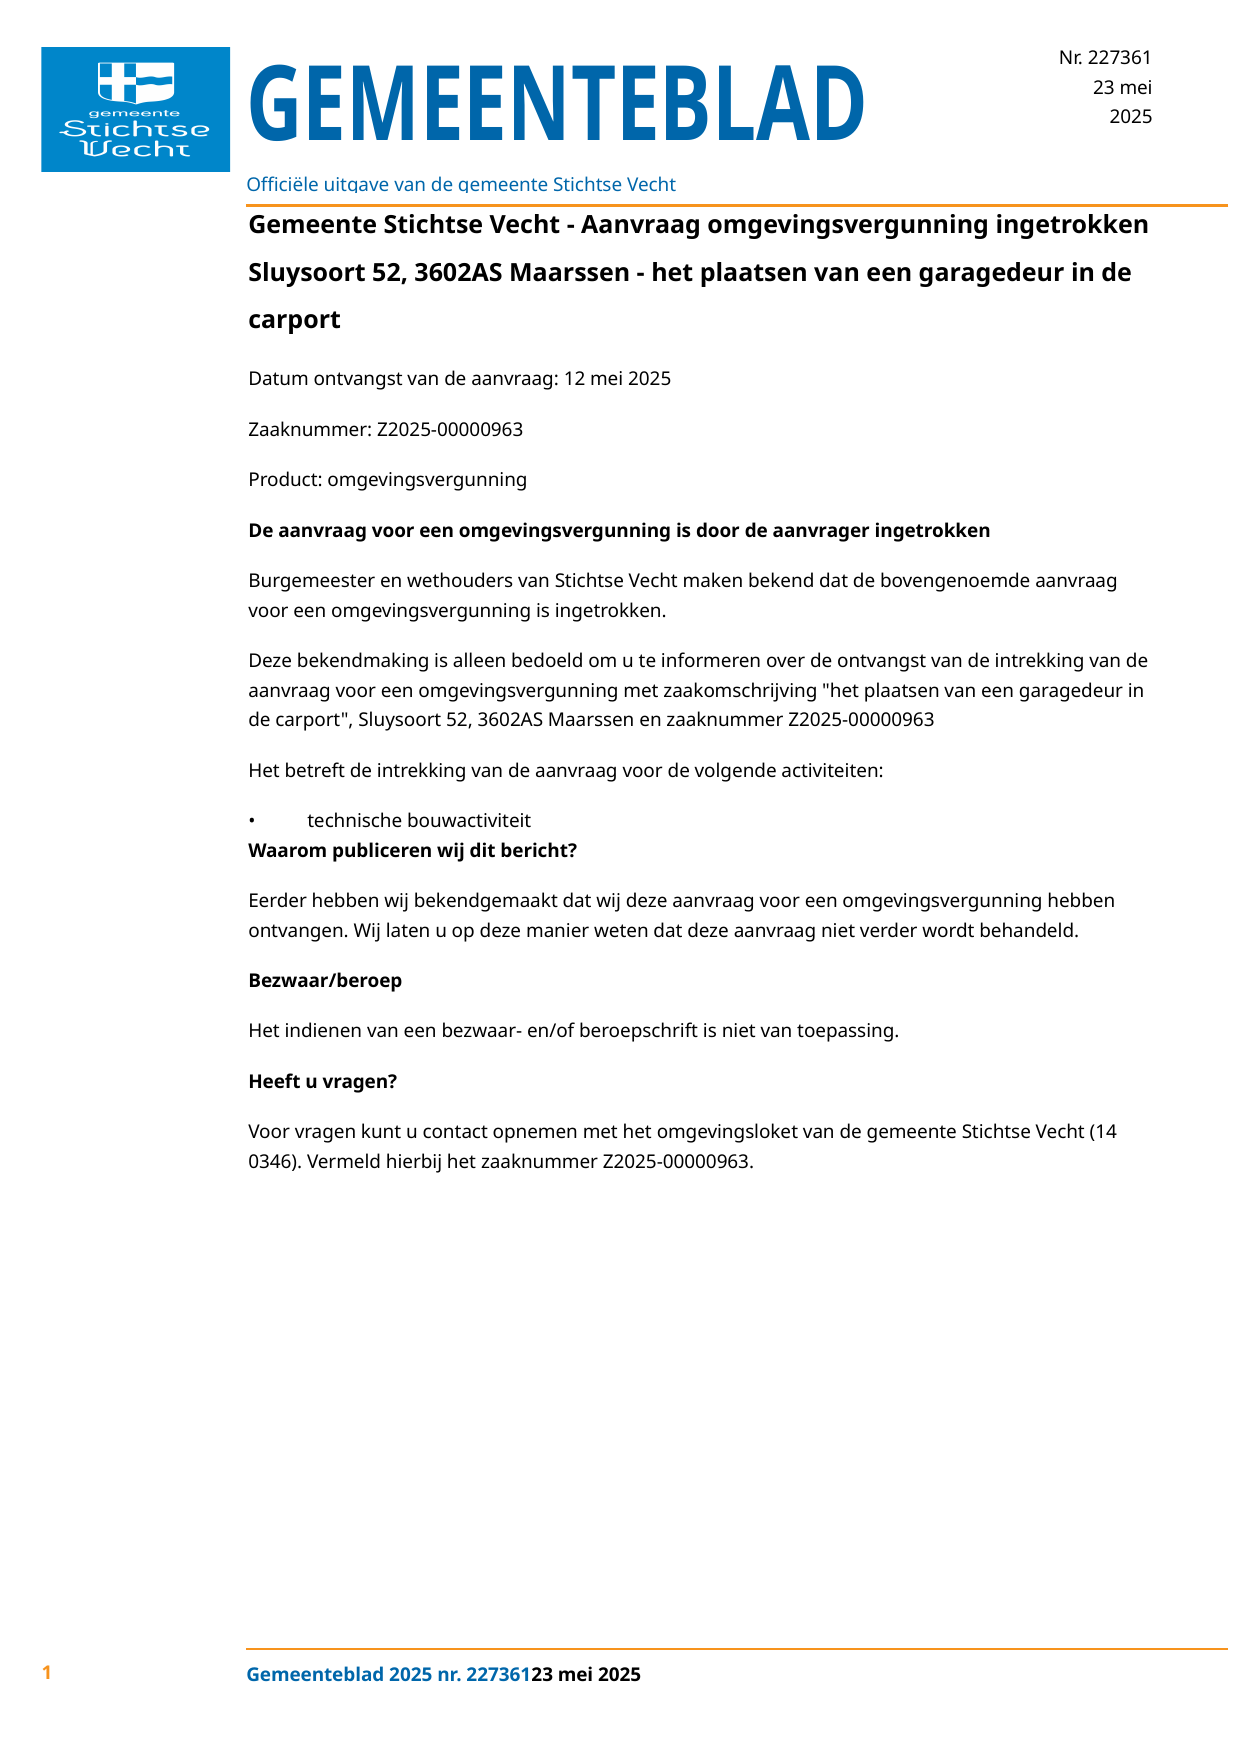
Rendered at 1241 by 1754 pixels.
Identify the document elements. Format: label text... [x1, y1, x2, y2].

text Het indienen van een bezwaar- en/of beroepschrift is niet van toepassing. [248, 1018, 1152, 1043]
text Bezwaar/beroep [248, 967, 1152, 993]
text Voor vragen kunt u contact opnemen met het omgevingsloket van de gemeente Stichtse Vecht (14 0346). Vermeld hierbij het zaaknummer Z2025-00000963. [248, 1118, 1152, 1174]
text Gemeente Stichtse Vecht - Aanvraag omgevingsvergunning ingetrokken Sluysoort 52, 3602AS Maarssen - het plaatsen van een garagedeur in de carport [248, 207, 1152, 336]
text Datum ontvangst van de aanvraag: 12 mei 2025 [248, 366, 1152, 391]
text Waarom publiceren wij dit bericht? [248, 837, 1152, 862]
text De aanvraag voor een omgevingsvergunning is door de aanvrager ingetrokken [248, 517, 1152, 542]
text Zaaknummer: Z2025-00000963 [248, 416, 1152, 442]
text Eerder hebben wij bekendgemaakt dat wij deze aanvraag voor een omgevingsvergunning hebben ontvangen. Wij laten u op deze manier weten dat deze aanvraag niet verder wordt behandeld. [248, 887, 1152, 942]
text Heeft u vragen? [248, 1068, 1152, 1094]
picture [99, 63, 135, 101]
list technische bouwactiviteit [248, 807, 1152, 833]
text Burgemeester en wethouders van Stichtse Vecht maken bekend dat de bovengenoemde aanvraag voor een omgevingsvergunning is ingetrokken. [248, 567, 1152, 622]
text Product: omgevingsvergunning [248, 466, 1152, 492]
picture [137, 63, 174, 103]
text Het betreft de intrekking van de aanvraag voor de volgende activiteiten: [248, 757, 1152, 782]
text Deze bekendmaking is alleen bedoeld om u te informeren over de ontvangst van de intrekking van de aanvraag voor een omgevingsvergunning met zaakomschrijving "het plaatsen van een garagedeur in de carport", Sluysoort 52, 3602AS Maarssen en zaaknummer Z2025-00000963 [248, 647, 1152, 732]
